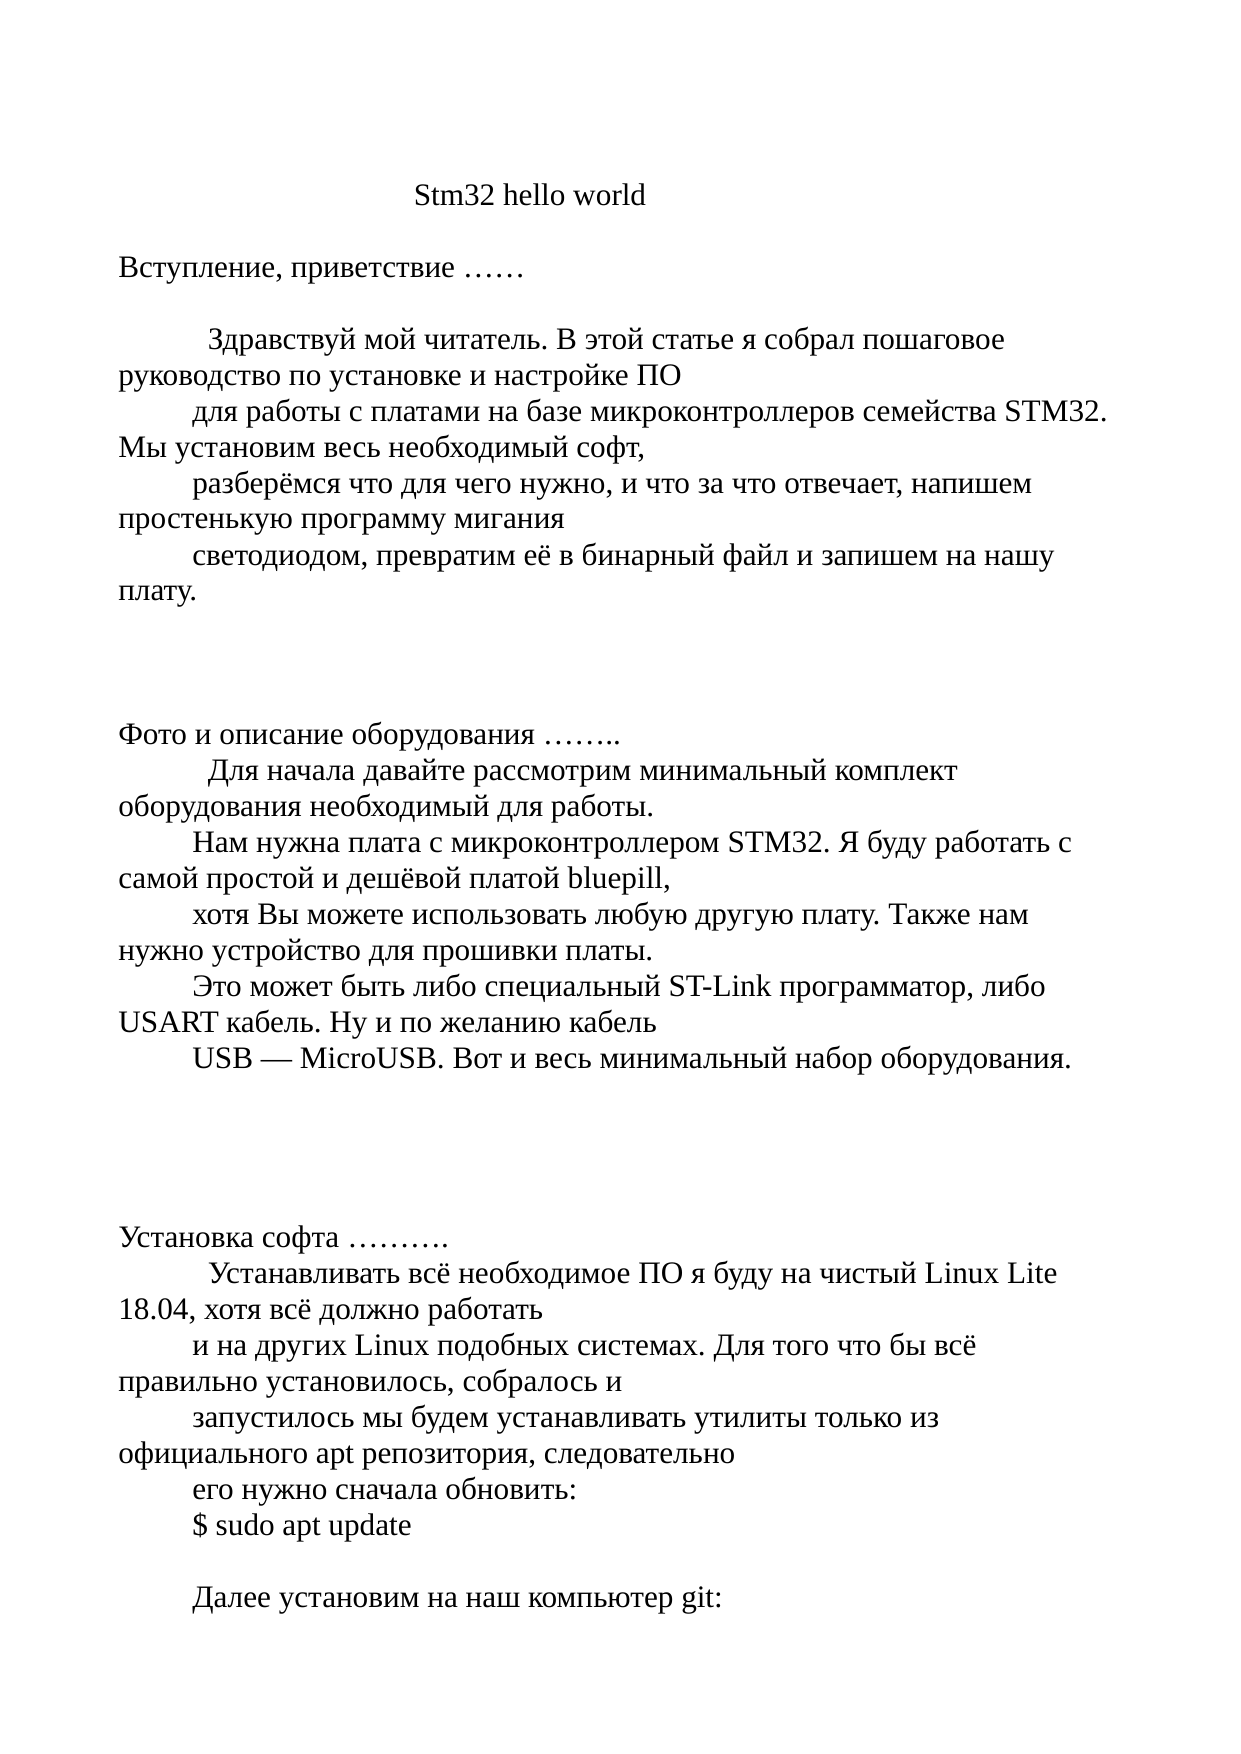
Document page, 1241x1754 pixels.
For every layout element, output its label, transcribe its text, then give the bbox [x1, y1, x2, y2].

text хотя Вы можете использовать любую другую плату. Также нам нужно устройство для прошивки платы. [118, 895, 1122, 967]
text его нужно сначала обновить: [118, 1470, 1122, 1506]
text и на других Linux подобных системах. Для того что бы всё правильно установилось, собралось и [118, 1326, 1122, 1398]
text запустилось мы будем устанавливать утилиты только из официального apt репозитория, следовательно [118, 1398, 1122, 1470]
text светодиодом, превратим её в бинарный файл и запишем на нашу плату. [118, 536, 1122, 608]
text Для начала давайте рассмотрим минимальный комплект оборудования необходимый для работы. [118, 751, 1122, 823]
text разберёмся что для чего нужно, и что за что отвечает, напишем простенькую программу мигания [118, 464, 1122, 536]
text $ sudo apt update [118, 1506, 1122, 1542]
text Stm32 hello world [118, 176, 1122, 212]
text Фото и описание оборудования …….. [118, 715, 1122, 751]
text Нам нужна плата с микроконтроллером STM32. Я буду работать с самой простой и дешёвой платой bluepill, [118, 823, 1122, 895]
text Это может быть либо специальный ST-Link программатор, либо USART кабель. Ну и по желанию кабель [118, 967, 1122, 1039]
text Здравствуй мой читатель. В этой статье я собрал пошаговое руководство по установке и настройке ПО [118, 320, 1122, 392]
text Далее установим на наш компьютер git: [118, 1578, 1122, 1614]
text для работы с платами на базе микроконтроллеров семейства STM32. Мы установим весь необходимый софт, [118, 392, 1122, 464]
text Установка софта ………. [118, 1218, 1122, 1254]
text Вступление, приветствие …… [118, 248, 1122, 284]
text USB — MicroUSB. Вот и весь минимальный набор оборудования. [118, 1039, 1122, 1075]
text Устанавливать всё необходимое ПО я буду на чистый Linux Lite 18.04, хотя всё должно работать [118, 1254, 1122, 1326]
